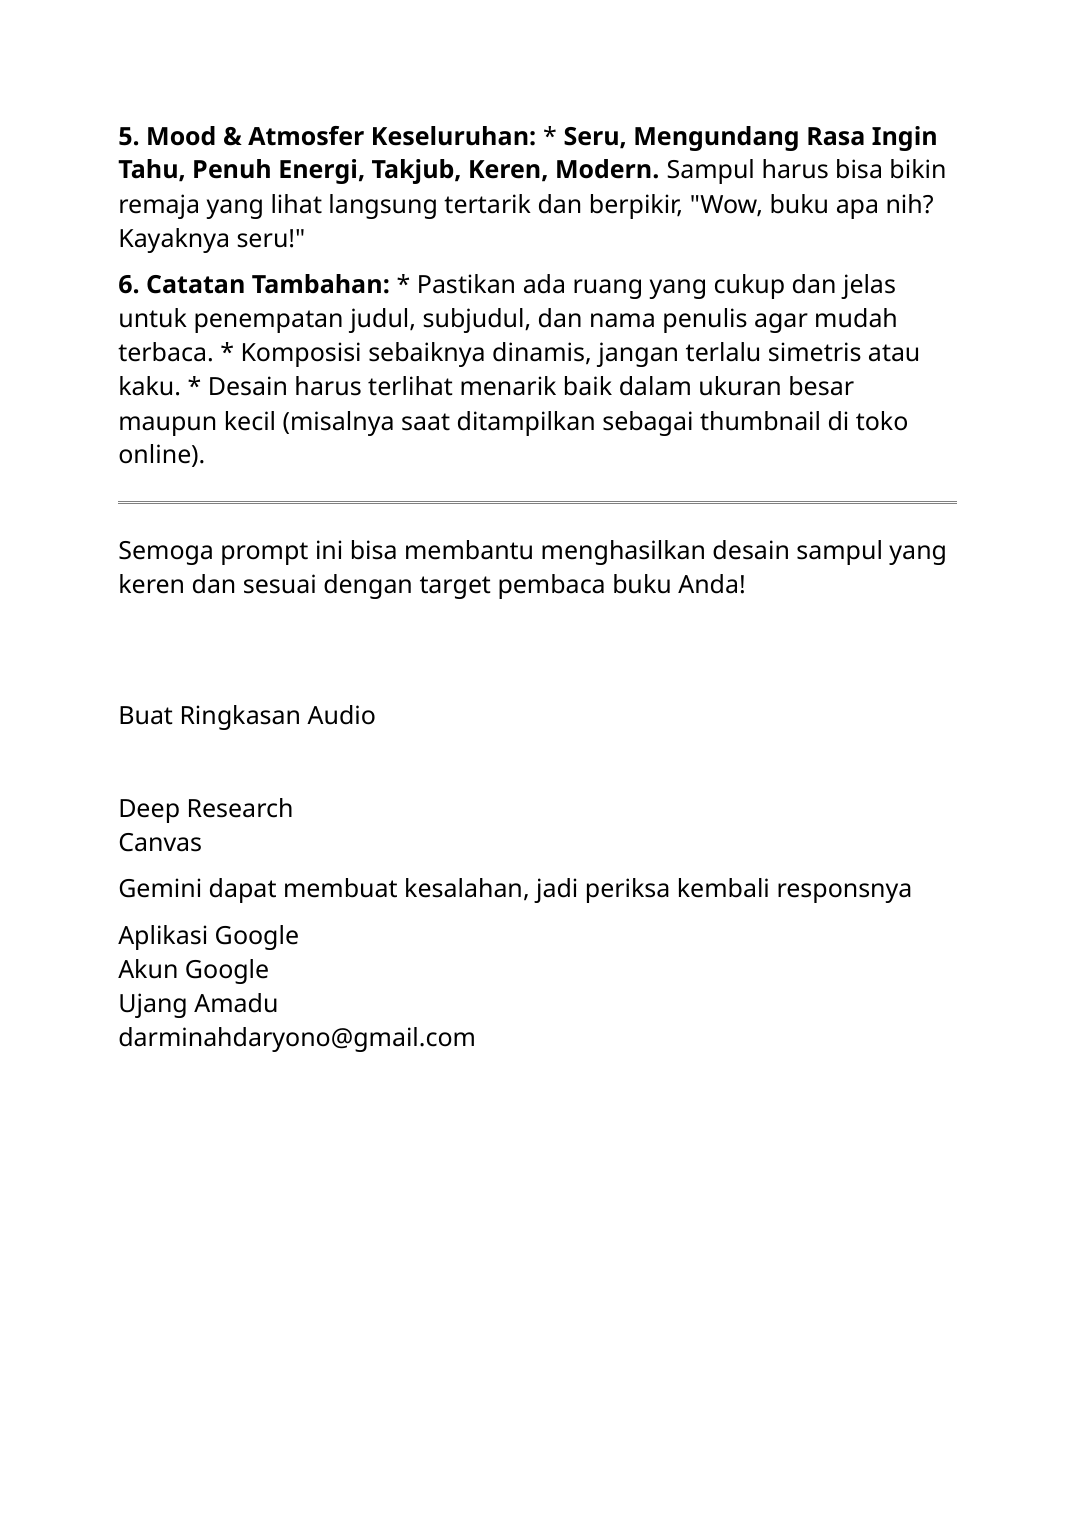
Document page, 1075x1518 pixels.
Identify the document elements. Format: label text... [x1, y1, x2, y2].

text Ujang Amadu [118, 986, 957, 1020]
text Gemini dapat membuat kesalahan, jadi periksa kembali responsnya [118, 871, 957, 905]
text 5. Mood & Atmosfer Keseluruhan: * Seru, Mengundang Rasa Ingin Tahu, Penuh Energi, Takjub, Keren, Modern. Sampul harus bisa bikin remaja yang lihat langsung tertarik dan berpikir, "Wow, buku apa nih? Kayaknya seru!" [118, 118, 957, 254]
text Aplikasi Google [118, 918, 957, 952]
text Semoga prompt ini bisa membantu menghasilkan desain sampul yang keren dan sesuai dengan target pembaca buku Anda! [118, 533, 957, 601]
text Akun Google [118, 952, 957, 986]
text Buat Ringkasan Audio [118, 697, 957, 731]
text 6. Catatan Tambahan: * Pastikan ada ruang yang cukup dan jelas untuk penempatan judul, subjudul, dan nama penulis agar mudah terbaca. * Komposisi sebaiknya dinamis, jangan terlalu simetris atau kaku. * Desain harus terlihat menarik baik dalam ukuran besar maupun kecil (misalnya saat ditampilkan sebagai thumbnail di toko online). [118, 267, 957, 471]
text Deep Research [118, 790, 957, 824]
text darminahdaryono@gmail.com [118, 1020, 957, 1054]
text Canvas [118, 824, 957, 858]
